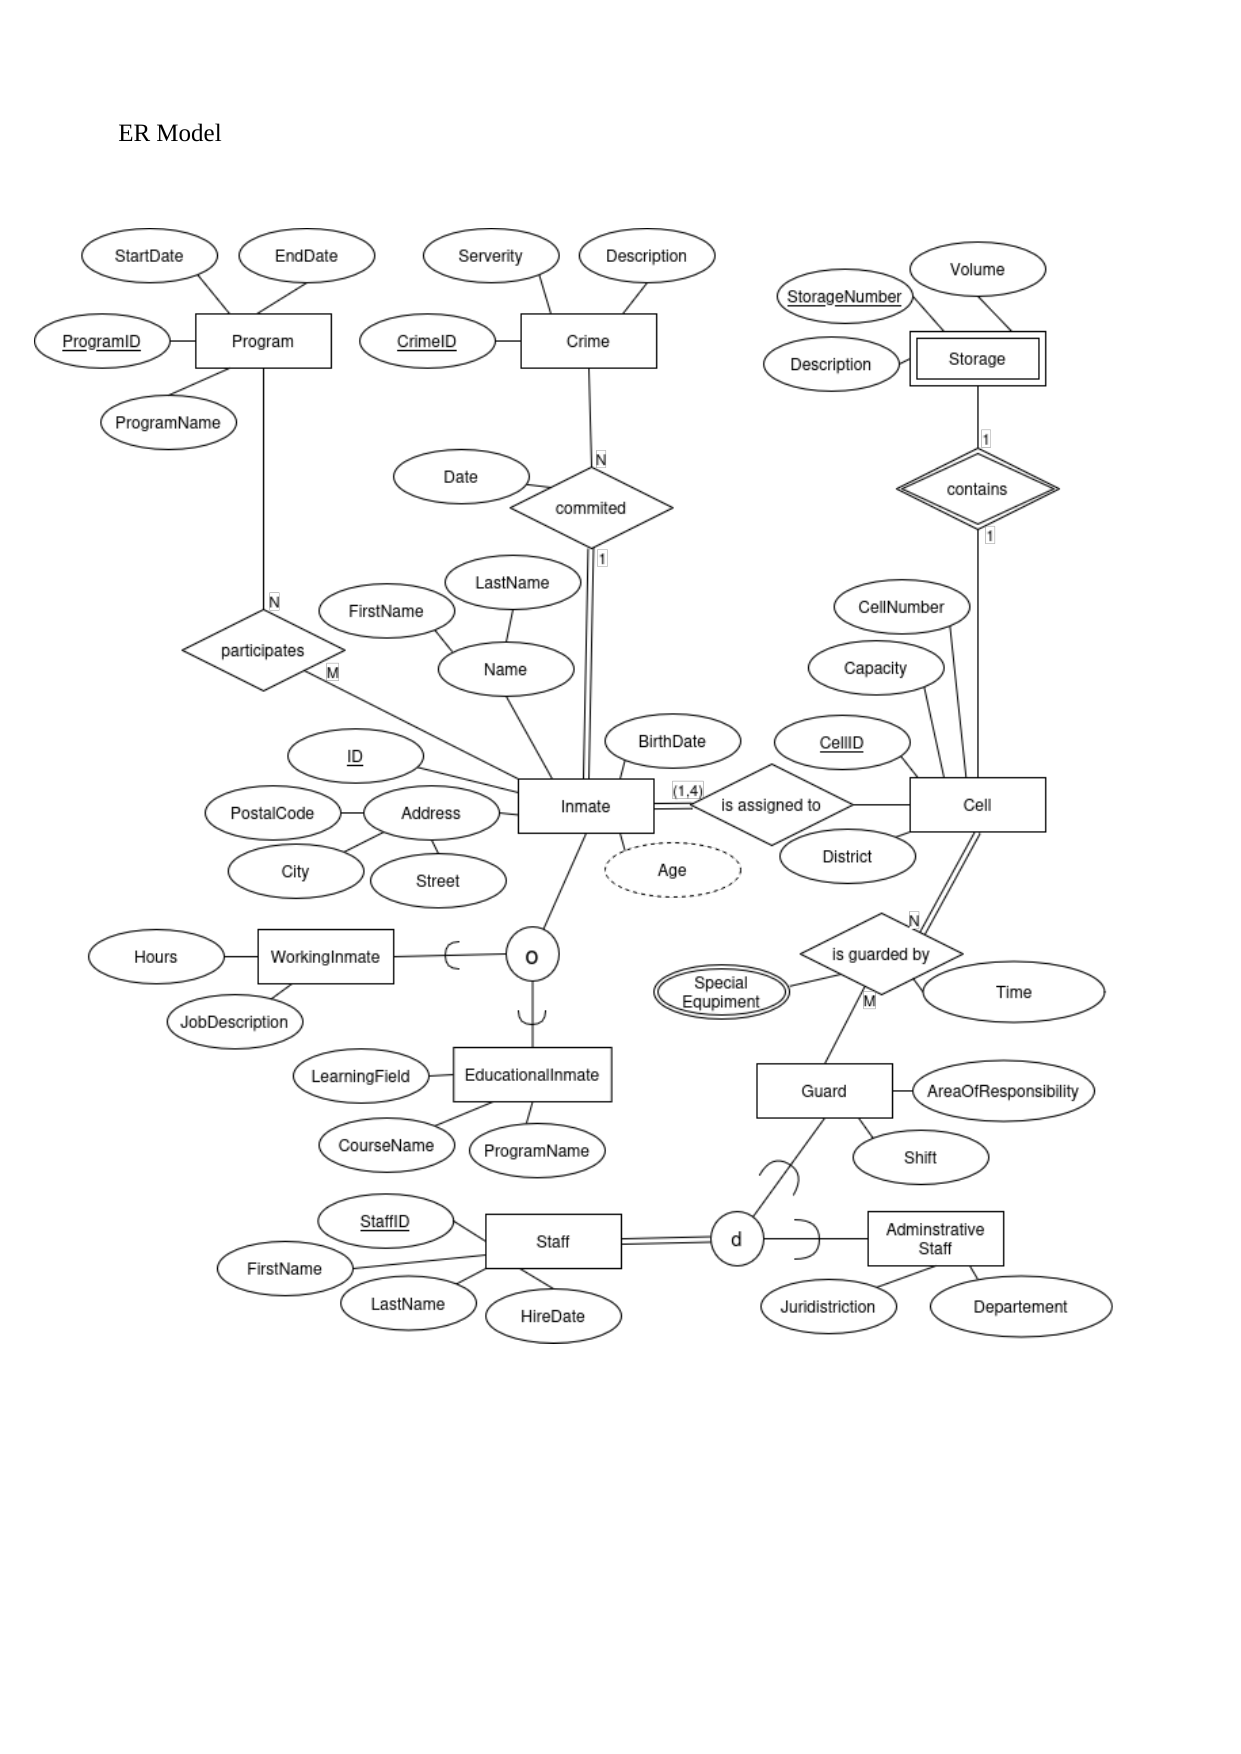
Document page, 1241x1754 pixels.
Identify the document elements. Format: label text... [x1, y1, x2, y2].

text ER Model [118, 118, 1122, 147]
picture [34, 228, 1113, 1344]
